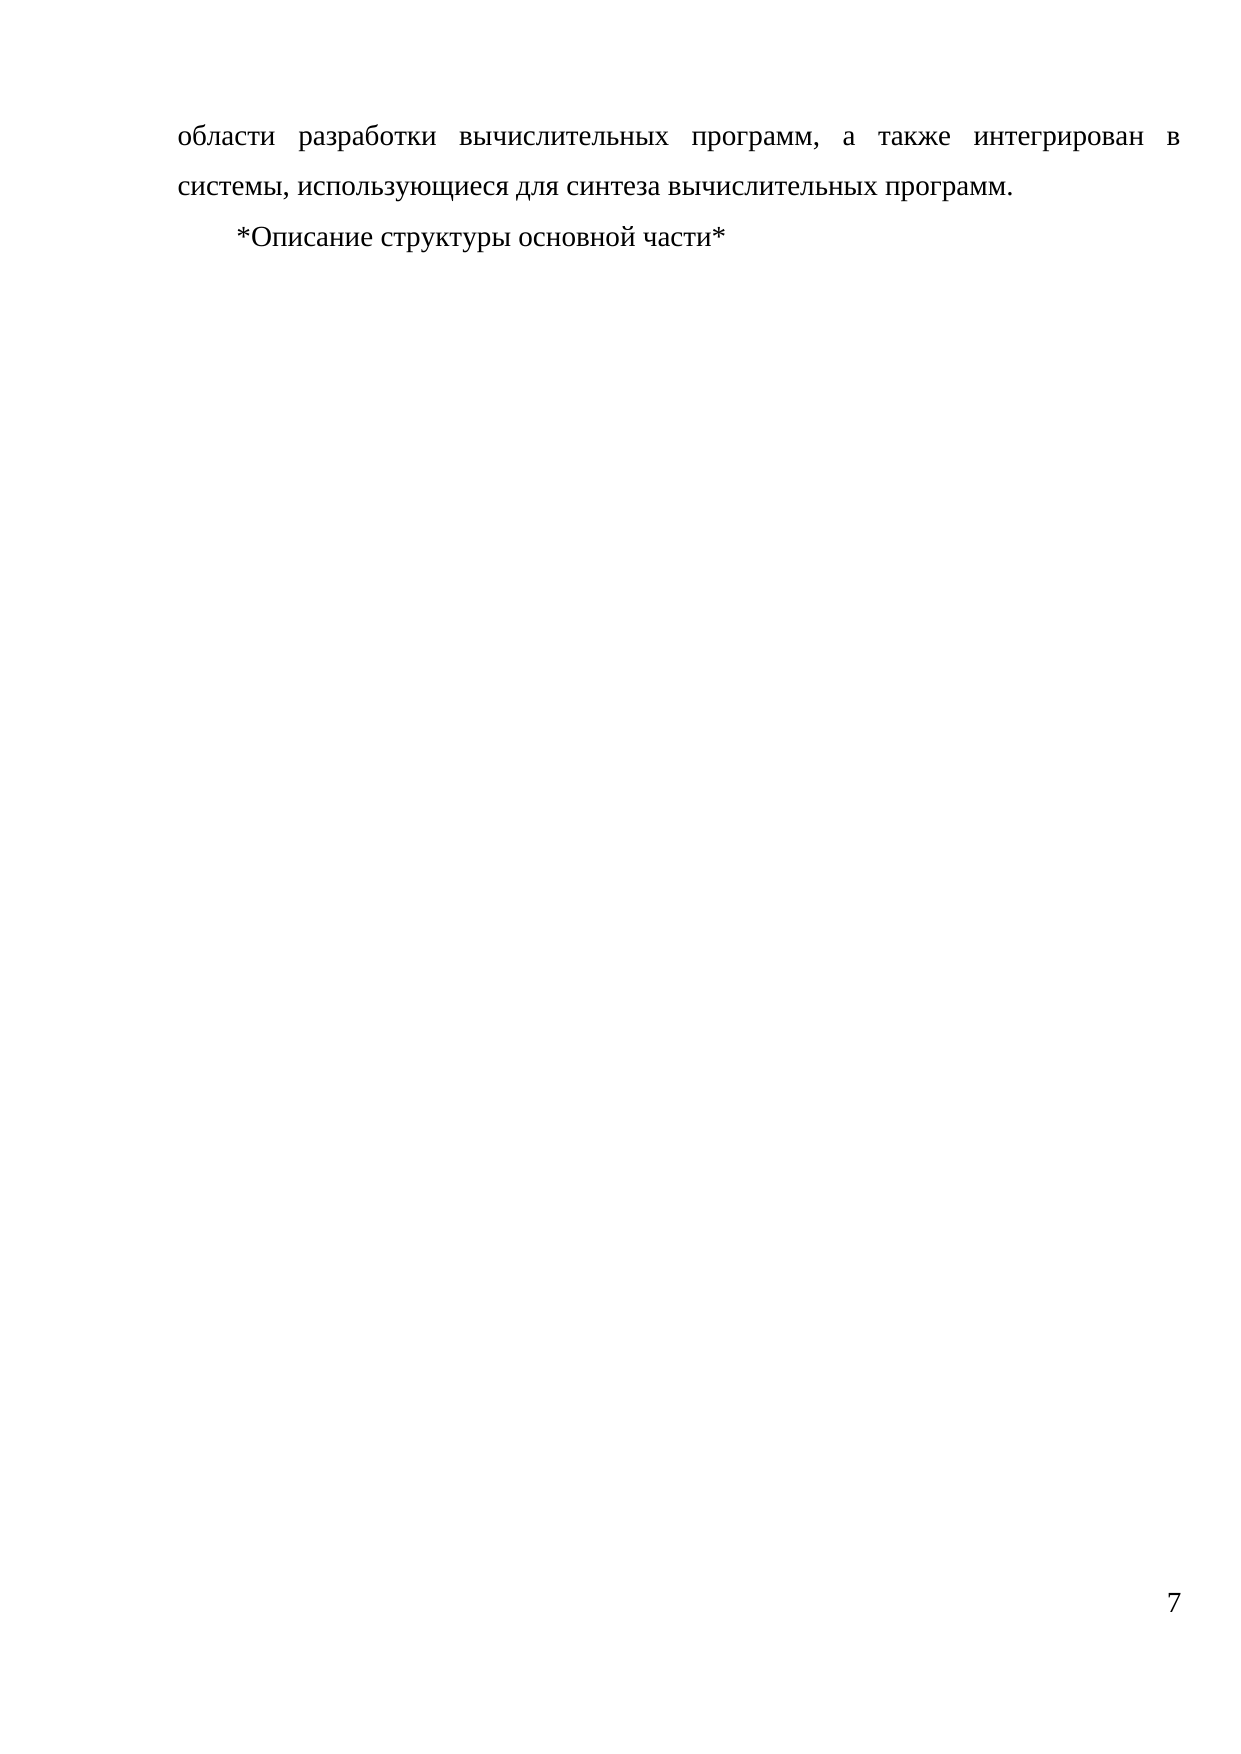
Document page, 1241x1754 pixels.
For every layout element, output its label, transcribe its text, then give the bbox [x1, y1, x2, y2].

text области разработки вычислительных программ, а также интегрирован в системы, использующиеся для синтеза вычислительных программ. [177, 118, 1181, 202]
text *Описание структуры основной части* [177, 219, 1181, 252]
